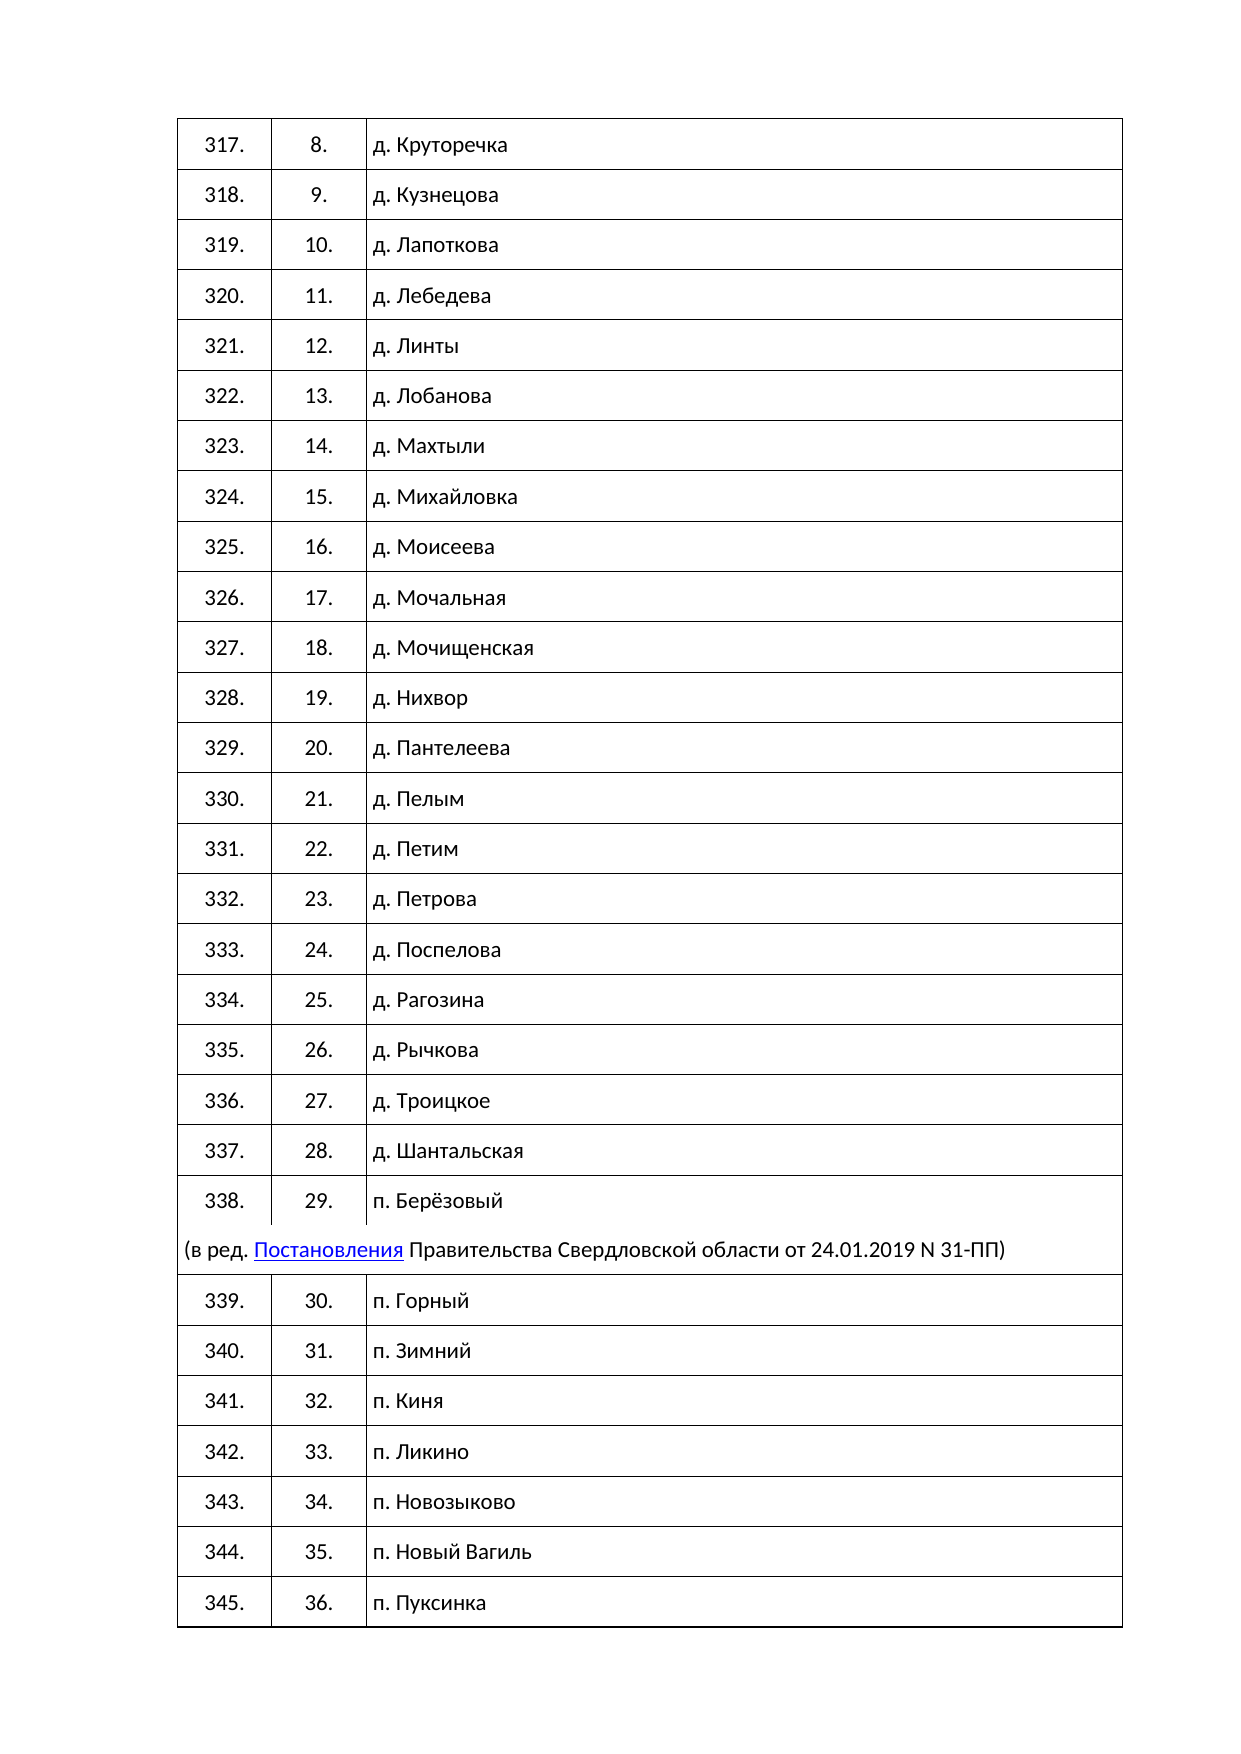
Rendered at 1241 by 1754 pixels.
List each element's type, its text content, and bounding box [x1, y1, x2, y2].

table_cell д. Рагозина [367, 975, 1122, 1024]
table_cell д. Троицкое [367, 1075, 1122, 1124]
table_cell д. Лобанова [367, 371, 1122, 420]
table_cell 328. [178, 673, 271, 722]
table_cell 317. [178, 119, 271, 168]
table_cell 338. [178, 1176, 271, 1225]
table_cell 21. [272, 773, 366, 822]
table_cell 342. [178, 1426, 271, 1476]
table_cell (в ред. Постановления Правительства Свердловской области от 24.01.2019 N 31-ПП) [178, 1225, 1122, 1274]
table_cell д. Пантелеева [367, 723, 1122, 772]
table_cell 322. [178, 371, 271, 420]
table_cell 339. [178, 1275, 271, 1324]
table_cell д. Линты [367, 320, 1122, 370]
table_cell 340. [178, 1326, 271, 1375]
table_cell 8. [272, 119, 366, 168]
table_cell 329. [178, 723, 271, 772]
table_cell 36. [272, 1577, 366, 1626]
table_cell д. Моисеева [367, 522, 1122, 571]
table_cell д. Мочищенская [367, 622, 1122, 672]
table_cell 325. [178, 522, 271, 571]
table_cell п. Зимний [367, 1326, 1122, 1375]
table_cell д. Рычкова [367, 1025, 1122, 1074]
table_cell 29. [272, 1176, 366, 1225]
table_cell п. Ликино [367, 1426, 1122, 1476]
table_cell 330. [178, 773, 271, 822]
table_cell 343. [178, 1477, 271, 1526]
table_cell д. Петрова [367, 874, 1122, 923]
table_cell п. Берёзовый [367, 1176, 1122, 1225]
table_cell д. Нихвор [367, 673, 1122, 722]
table_cell 34. [272, 1477, 366, 1526]
table_cell 35. [272, 1527, 366, 1576]
table_cell 15. [272, 471, 366, 521]
table_cell 333. [178, 924, 271, 973]
table_cell 320. [178, 270, 271, 319]
table_cell 12. [272, 320, 366, 370]
table_cell 18. [272, 622, 366, 672]
table_cell 19. [272, 673, 366, 722]
table_cell 22. [272, 824, 366, 873]
table_cell 33. [272, 1426, 366, 1476]
table_cell 26. [272, 1025, 366, 1074]
table_cell 23. [272, 874, 366, 923]
table_cell 337. [178, 1125, 271, 1175]
table_cell 332. [178, 874, 271, 923]
table_cell 326. [178, 572, 271, 621]
table_cell 10. [272, 220, 366, 269]
table_cell 321. [178, 320, 271, 370]
table_cell д. Лапоткова [367, 220, 1122, 269]
table_cell п. Новый Вагиль [367, 1527, 1122, 1576]
table_cell 27. [272, 1075, 366, 1124]
table_cell 345. [178, 1577, 271, 1626]
table_cell д. Кузнецова [367, 170, 1122, 219]
table_cell 319. [178, 220, 271, 269]
table_cell д. Шантальская [367, 1125, 1122, 1175]
table_cell 28. [272, 1125, 366, 1175]
table_cell д. Лебедева [367, 270, 1122, 319]
table_cell 24. [272, 924, 366, 973]
table_cell д. Мочальная [367, 572, 1122, 621]
table_cell 336. [178, 1075, 271, 1124]
table_cell 318. [178, 170, 271, 219]
table_cell 16. [272, 522, 366, 571]
table_cell 341. [178, 1376, 271, 1425]
table_cell 20. [272, 723, 366, 772]
table_cell 32. [272, 1376, 366, 1425]
table_cell 11. [272, 270, 366, 319]
table_cell 25. [272, 975, 366, 1024]
table_cell 9. [272, 170, 366, 219]
table_cell 331. [178, 824, 271, 873]
table_cell 14. [272, 421, 366, 470]
table_cell 327. [178, 622, 271, 672]
table_cell 17. [272, 572, 366, 621]
table_cell 323. [178, 421, 271, 470]
table_cell п. Горный [367, 1275, 1122, 1324]
table_cell п. Киня [367, 1376, 1122, 1425]
table_cell д. Михайловка [367, 471, 1122, 521]
table_cell 334. [178, 975, 271, 1024]
table_cell 344. [178, 1527, 271, 1576]
table_cell п. Пуксинка [367, 1577, 1122, 1626]
table_cell п. Новозыково [367, 1477, 1122, 1526]
table_cell 13. [272, 371, 366, 420]
table_cell 324. [178, 471, 271, 521]
table_cell 31. [272, 1326, 366, 1375]
table_cell д. Поспелова [367, 924, 1122, 973]
table_cell д. Петим [367, 824, 1122, 873]
table_cell 30. [272, 1275, 366, 1324]
table_cell д. Круторечка [367, 119, 1122, 168]
table_cell 335. [178, 1025, 271, 1074]
table_cell д. Пелым [367, 773, 1122, 822]
table_cell д. Махтыли [367, 421, 1122, 470]
